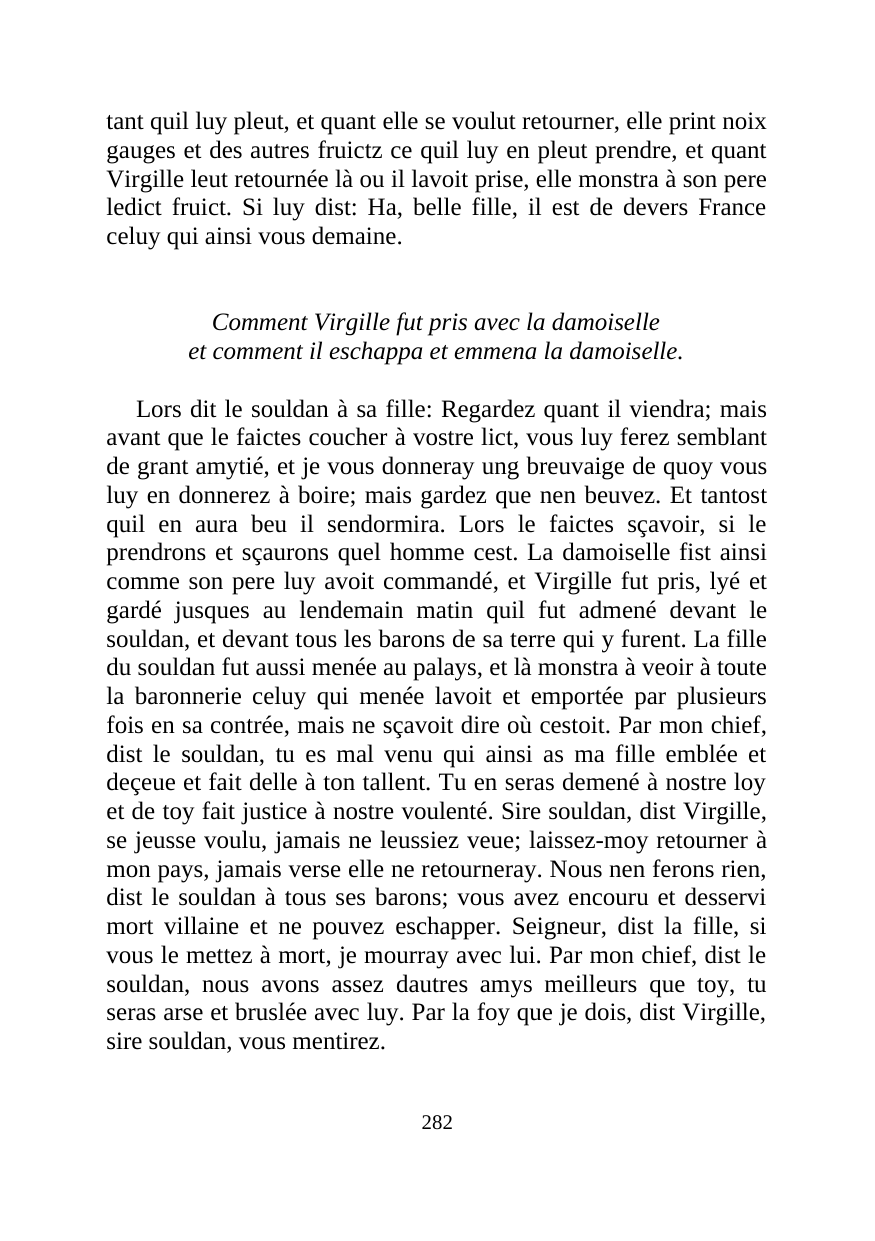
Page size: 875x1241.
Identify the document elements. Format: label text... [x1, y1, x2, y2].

text tant quil luy pleut, et quant elle se voulut retourner, elle print noix gauges et des autres fruictz ce quil luy en pleut prendre, et quant Virgille leut retournée là ou il lavoit prise, elle monstra à son pere ledict fruict. Si luy dist: Ha, belle fille, il est de devers France celuy qui ainsi vous demaine. [106, 106, 768, 250]
text et comment il eschappa et emmena la damoiselle. [106, 336, 768, 365]
text Lors dit le souldan à sa fille: Regardez quant il viendra; mais avant que le faictes coucher à vostre lict, vous luy ferez semblant de grant amytié, et je vous donneray ung breuvaige de quoy vous luy en donnerez à boire; mais gardez que nen beuvez. Et tantost quil en aura beu il sendormira. Lors le faictes sçavoir, si le prendrons et sçaurons quel homme cest. La damoiselle fist ainsi comme son pere luy avoit commandé, et Virgille fut pris, lyé et gardé jusques au lendemain matin quil fut admené devant le souldan, et devant tous les barons de sa terre qui y furent. La fille du souldan fut aussi menée au palays, et là monstra à veoir à toute la baronnerie celuy qui menée lavoit et emportée par plusieurs fois en sa contrée, mais ne sçavoit dire où cestoit. Par mon chief, dist le souldan, tu es mal venu qui ainsi as ma fille emblée et deçeue et fait delle à ton tallent. Tu en seras demené à nostre loy et de toy fait justice à nostre voulenté. Sire souldan, dist Virgille, se jeusse voulu, jamais ne leussiez veue; laissez-moy retourner à mon pays, jamais verse elle ne retourneray. Nous nen ferons rien, dist le souldan à tous ses barons; vous avez encouru et desservi mort villaine et ne pouvez eschapper. Seigneur, dist la fille, si vous le mettez à mort, je mourray avec lui. Par mon chief, dist le souldan, nous avons assez dautres amys meilleurs que toy, tu seras arse et bruslée avec luy. Par la foy que je dois, dist Virgille, sire souldan, vous mentirez. [106, 394, 768, 1055]
text Comment Virgille fut pris avec la damoiselle [106, 307, 768, 336]
